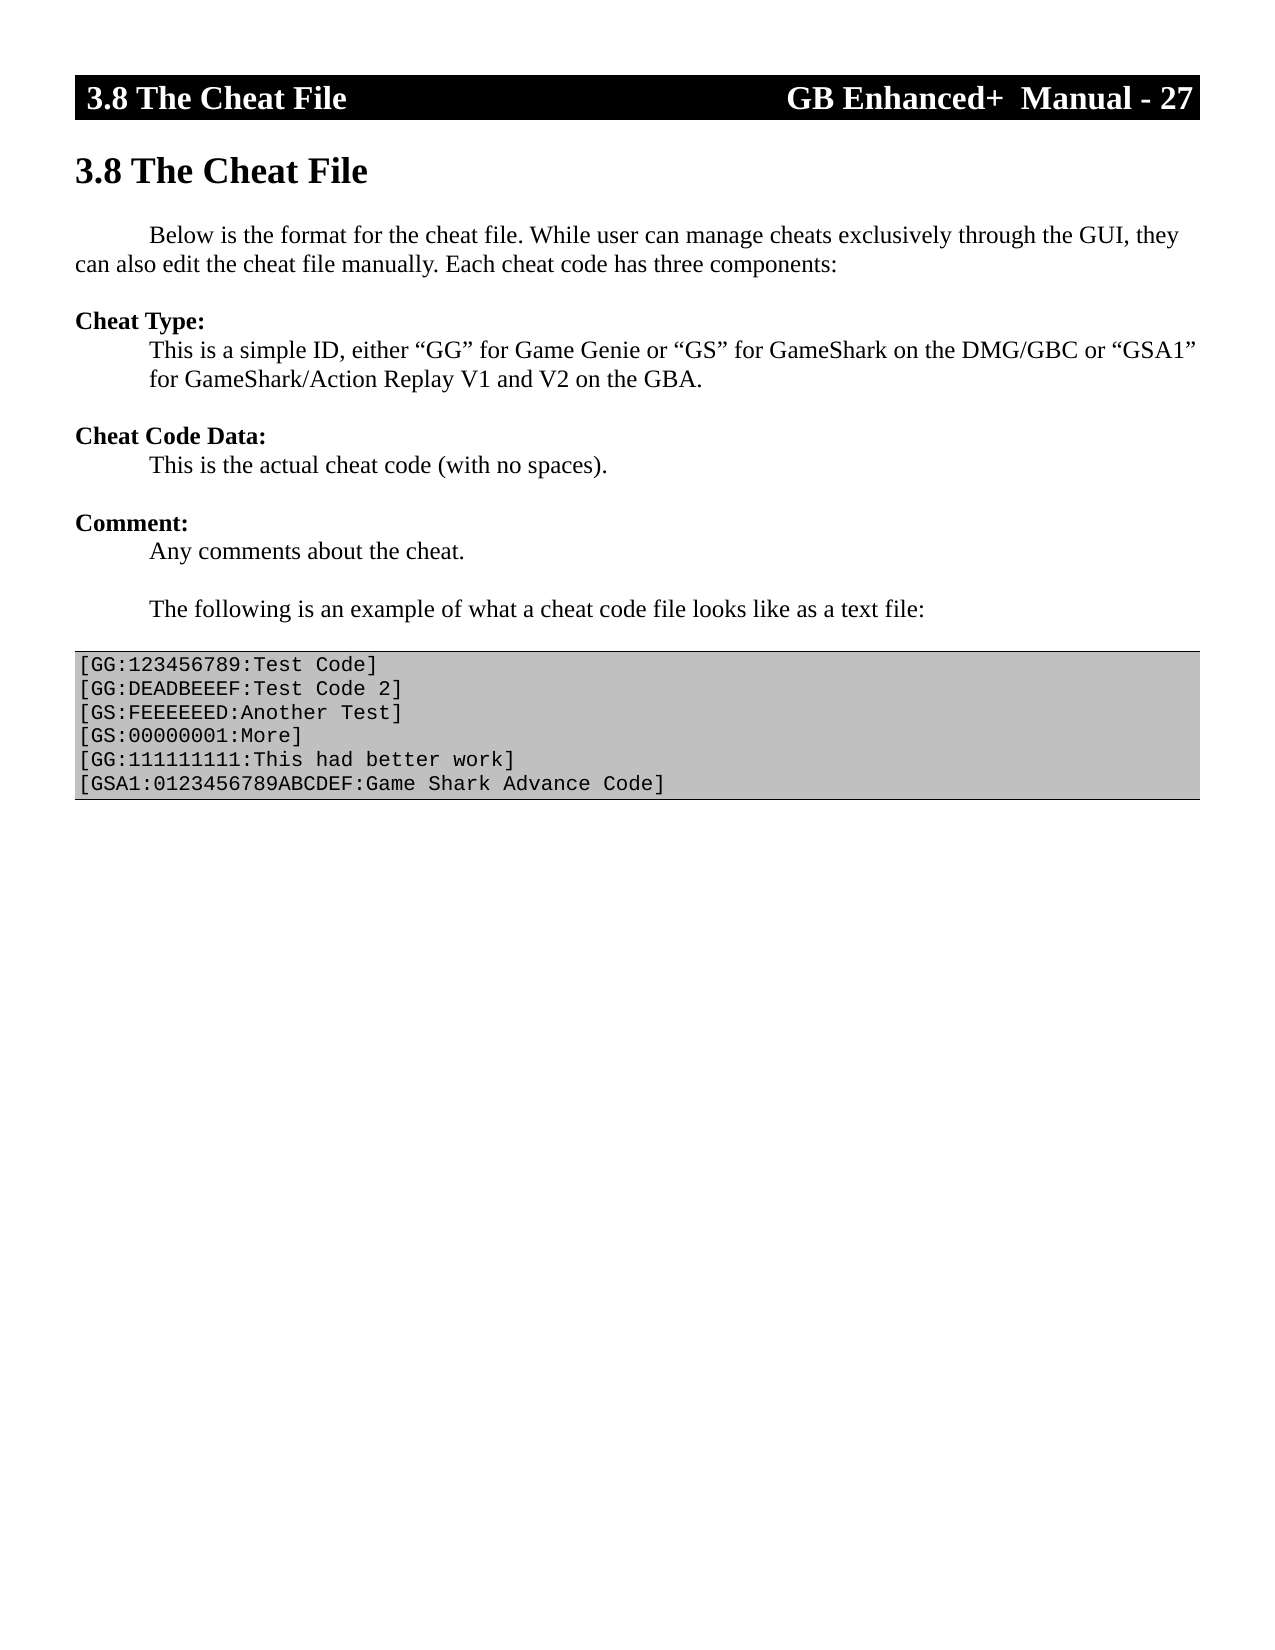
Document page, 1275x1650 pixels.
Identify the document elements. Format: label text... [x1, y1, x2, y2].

text 3.8 The Cheat File GB Enhanced+ Manual - 27 [75, 75, 1200, 119]
text Any comments about the cheat. [75, 536, 1200, 565]
text [GSA1:0123456789ABCDEF:Game Shark Advance Code] [75, 769, 1200, 799]
text 3.8 The Cheat File [75, 148, 1200, 191]
text [GS:00000001:More] [75, 722, 1200, 746]
text This is the actual cheat code (with no spaces). [75, 450, 1200, 479]
text This is a simple ID, either “GG” for Game Genie or “GS” for GameShark on the DMG/GBC or “GSA1” for GameShark/Action Replay V1 and V2 on the GBA. [75, 335, 1200, 393]
text [GS:FEEEEEED:Another Test] [75, 699, 1200, 722]
text [GG:123456789:Test Code] [75, 652, 1200, 675]
text [GG:DEADBEEEF:Test Code 2] [75, 675, 1200, 699]
text [GG:111111111:This had better work] [75, 746, 1200, 769]
text Below is the format for the cheat file. While user can manage cheats exclusively through the GUI, they can also edit the cheat file manually. Each cheat code has three components: [75, 220, 1200, 278]
text Cheat Code Data: [75, 421, 1200, 450]
text Comment: [75, 508, 1200, 536]
text Cheat Type: [75, 306, 1200, 335]
text The following is an example of what a cheat code file looks like as a text file: [75, 594, 1200, 623]
